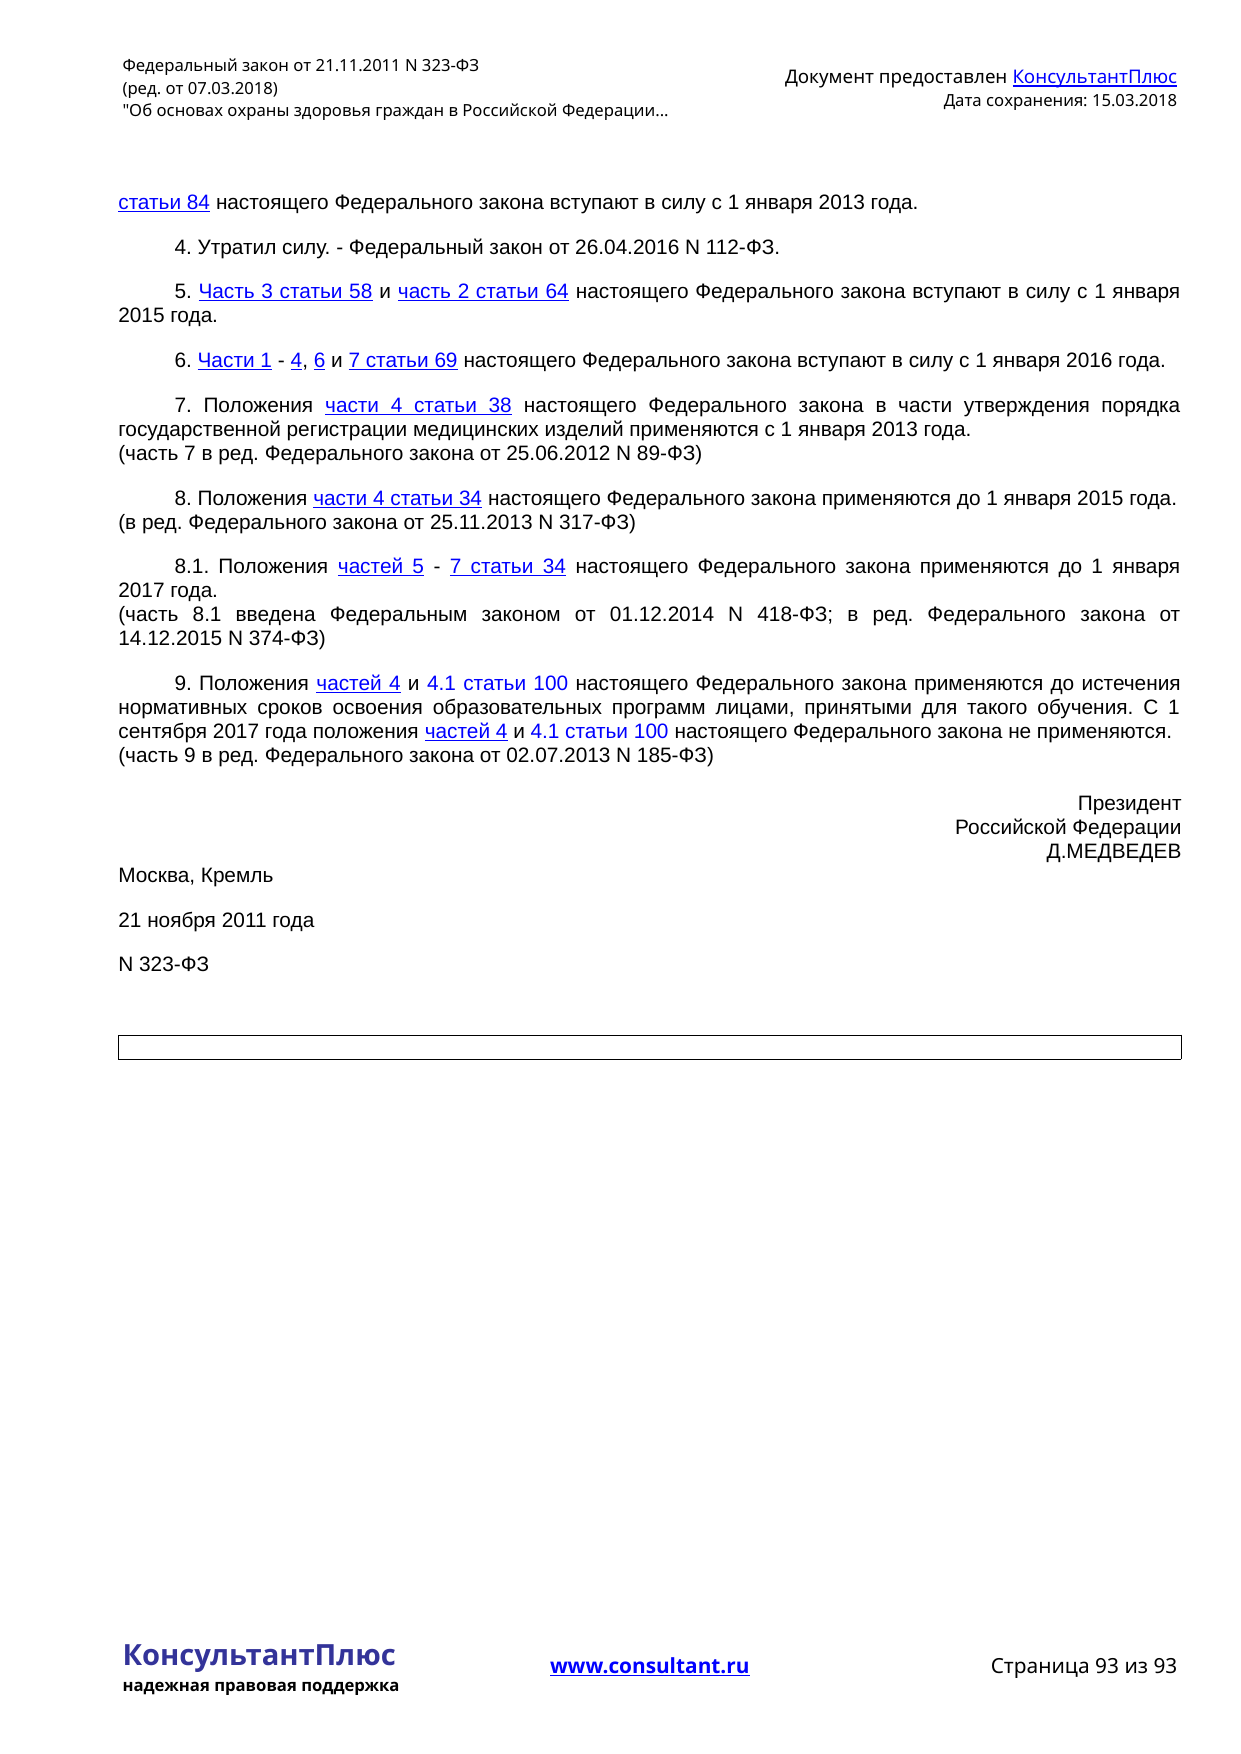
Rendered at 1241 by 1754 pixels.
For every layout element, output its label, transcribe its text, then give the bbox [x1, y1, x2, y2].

text 9. Положения частей 4 и 4.1 статьи 100 настоящего Федерального закона применяются до истечения нормативных сроков освоения образовательных программ лицами, принятыми для такого обучения. С 1 сентября 2017 года положения частей 4 и 4.1 статьи 100 настоящего Федерального закона не применяются. [118, 671, 1181, 743]
text N 323-ФЗ [118, 952, 1181, 976]
text (часть 7 в ред. Федерального закона от 25.06.2012 N 89-ФЗ) [118, 441, 1181, 465]
text 7. Положения части 4 статьи 38 настоящего Федерального закона в части утверждения порядка государственной регистрации медицинских изделий применяются с 1 января 2013 года. [118, 393, 1181, 441]
text статьи 84 настоящего Федерального закона вступают в силу с 1 января 2013 года. [118, 190, 1181, 214]
text 5. Часть 3 статьи 58 и часть 2 статьи 64 настоящего Федерального закона вступают в силу с 1 января 2015 года. [118, 279, 1181, 327]
text 6. Части 1 - 4, 6 и 7 статьи 69 настоящего Федерального закона вступают в силу с 1 января 2016 года. [118, 348, 1181, 372]
text 8. Положения части 4 статьи 34 настоящего Федерального закона применяются до 1 января 2015 года. [118, 486, 1181, 509]
text 21 ноября 2011 года [118, 907, 1181, 931]
text Москва, Кремль [118, 863, 1181, 887]
text Д.МЕДВЕДЕВ [118, 839, 1181, 863]
text 8.1. Положения частей 5 - 7 статьи 34 настоящего Федерального закона применяются до 1 января 2017 года. [118, 554, 1181, 602]
text Президент [118, 791, 1181, 815]
text (часть 8.1 введена Федеральным законом от 01.12.2014 N 418-ФЗ; в ред. Федерального закона от 14.12.2015 N 374-ФЗ) [118, 602, 1181, 650]
text Российской Федерации [118, 815, 1181, 839]
text (в ред. Федерального закона от 25.11.2013 N 317-ФЗ) [118, 509, 1181, 533]
text 4. Утратил силу. - Федеральный закон от 26.04.2016 N 112-ФЗ. [118, 234, 1181, 258]
text (часть 9 в ред. Федерального закона от 02.07.2013 N 185-ФЗ) [118, 743, 1181, 767]
